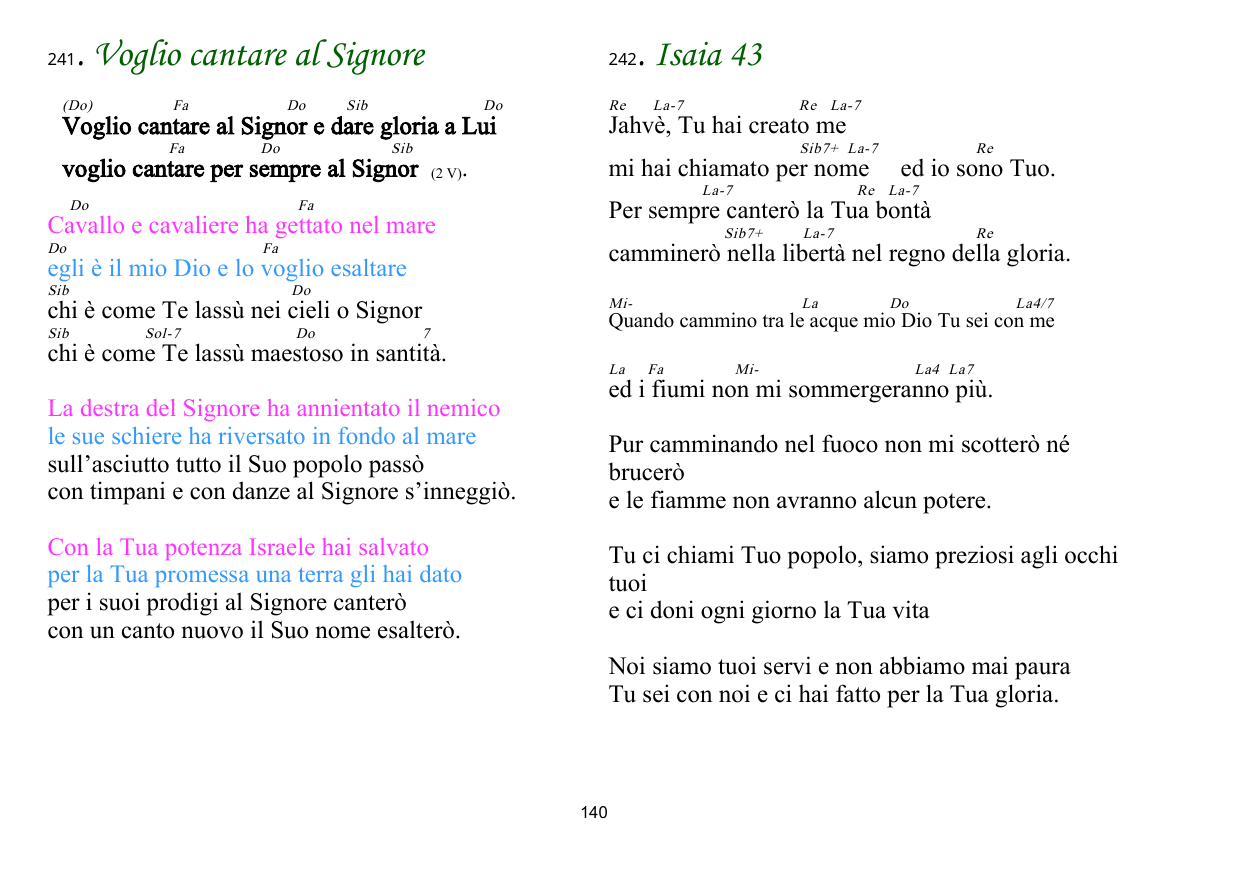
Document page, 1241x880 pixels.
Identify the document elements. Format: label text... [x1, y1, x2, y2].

text Do Fa [47, 197, 579, 211]
text Con la Tua potenza Israele hai salvato [47, 533, 579, 561]
text Noi siamo tuoi servi e non abbiamo mai paura [608, 652, 1140, 680]
text Re La-7 Re La-7 [608, 97, 1140, 112]
text sull’asciutto tutto il Suo popolo passò [47, 450, 579, 477]
text La-7 Re La-7 [608, 182, 1140, 197]
text camminerò nella libertà nel regno della gloria. [608, 239, 1140, 267]
text Sib Sol-7 Do 7 [47, 324, 579, 339]
text Sib7+ La-7 Re [608, 224, 1140, 239]
text ed i fiumi non mi sommergeranno più. [608, 375, 1140, 403]
text Pur camminando nel fuoco non mi scotterò né brucerò [608, 430, 1140, 486]
text Mi- La Do La4/7 [608, 294, 1140, 309]
text e ci doni ogni giorno la Tua vita [608, 597, 1140, 624]
text egli è il mio Dio e lo voglio esaltare [47, 254, 579, 282]
text per i suoi prodigi al Signore canterò [47, 588, 579, 616]
text e le fiamme non avranno alcun potere. [608, 486, 1140, 513]
text chi è come Te lassù maestoso in santità. [47, 339, 594, 367]
text Quando cammino tra le acque mio Dio Tu sei con me [608, 309, 1140, 332]
text Jahvè, Tu hai creato me [608, 112, 1140, 139]
text mi hai chiamato per nome ed io sono Tuo. [608, 154, 1140, 182]
text Per sempre canterò la Tua bontà [608, 197, 1140, 224]
text Fa Do Sib [47, 139, 579, 154]
text Voglio cantare al Signor e dare gloria a Lui [47, 112, 579, 139]
text Sib7+ La-7 Re [608, 139, 1140, 154]
subtitle 241. Voglio cantare al Signore [47, 35, 579, 76]
text chi è come Te lassù nei cieli o Signor [47, 296, 579, 324]
text 242. Isaia 43 [608, 35, 1154, 76]
text La destra del Signore ha annientato il nemico [47, 394, 579, 422]
text con un canto nuovo il Suo nome esalterò. [47, 616, 594, 644]
text con timpani e con danze al Signore s’inneggiò. [47, 477, 579, 505]
text Sib Do [47, 282, 579, 296]
text Tu sei con noi e ci hai fatto per la Tua gloria. [608, 680, 1140, 707]
text La Fa Mi- La4 La7 [608, 360, 1140, 375]
text Cavallo e cavaliere ha gettato nel mare [47, 211, 579, 239]
text Tu ci chiami Tuo popolo, siamo preziosi agli occhi tuoi [608, 541, 1140, 597]
text voglio cantare per sempre al Signor (2 V). [47, 154, 579, 182]
text Do Fa [47, 239, 579, 254]
text le sue schiere ha riversato in fondo al mare [47, 422, 579, 450]
text per la Tua promessa una terra gli hai dato [47, 561, 579, 588]
text (Do) Fa Do Sib Do [47, 97, 579, 112]
